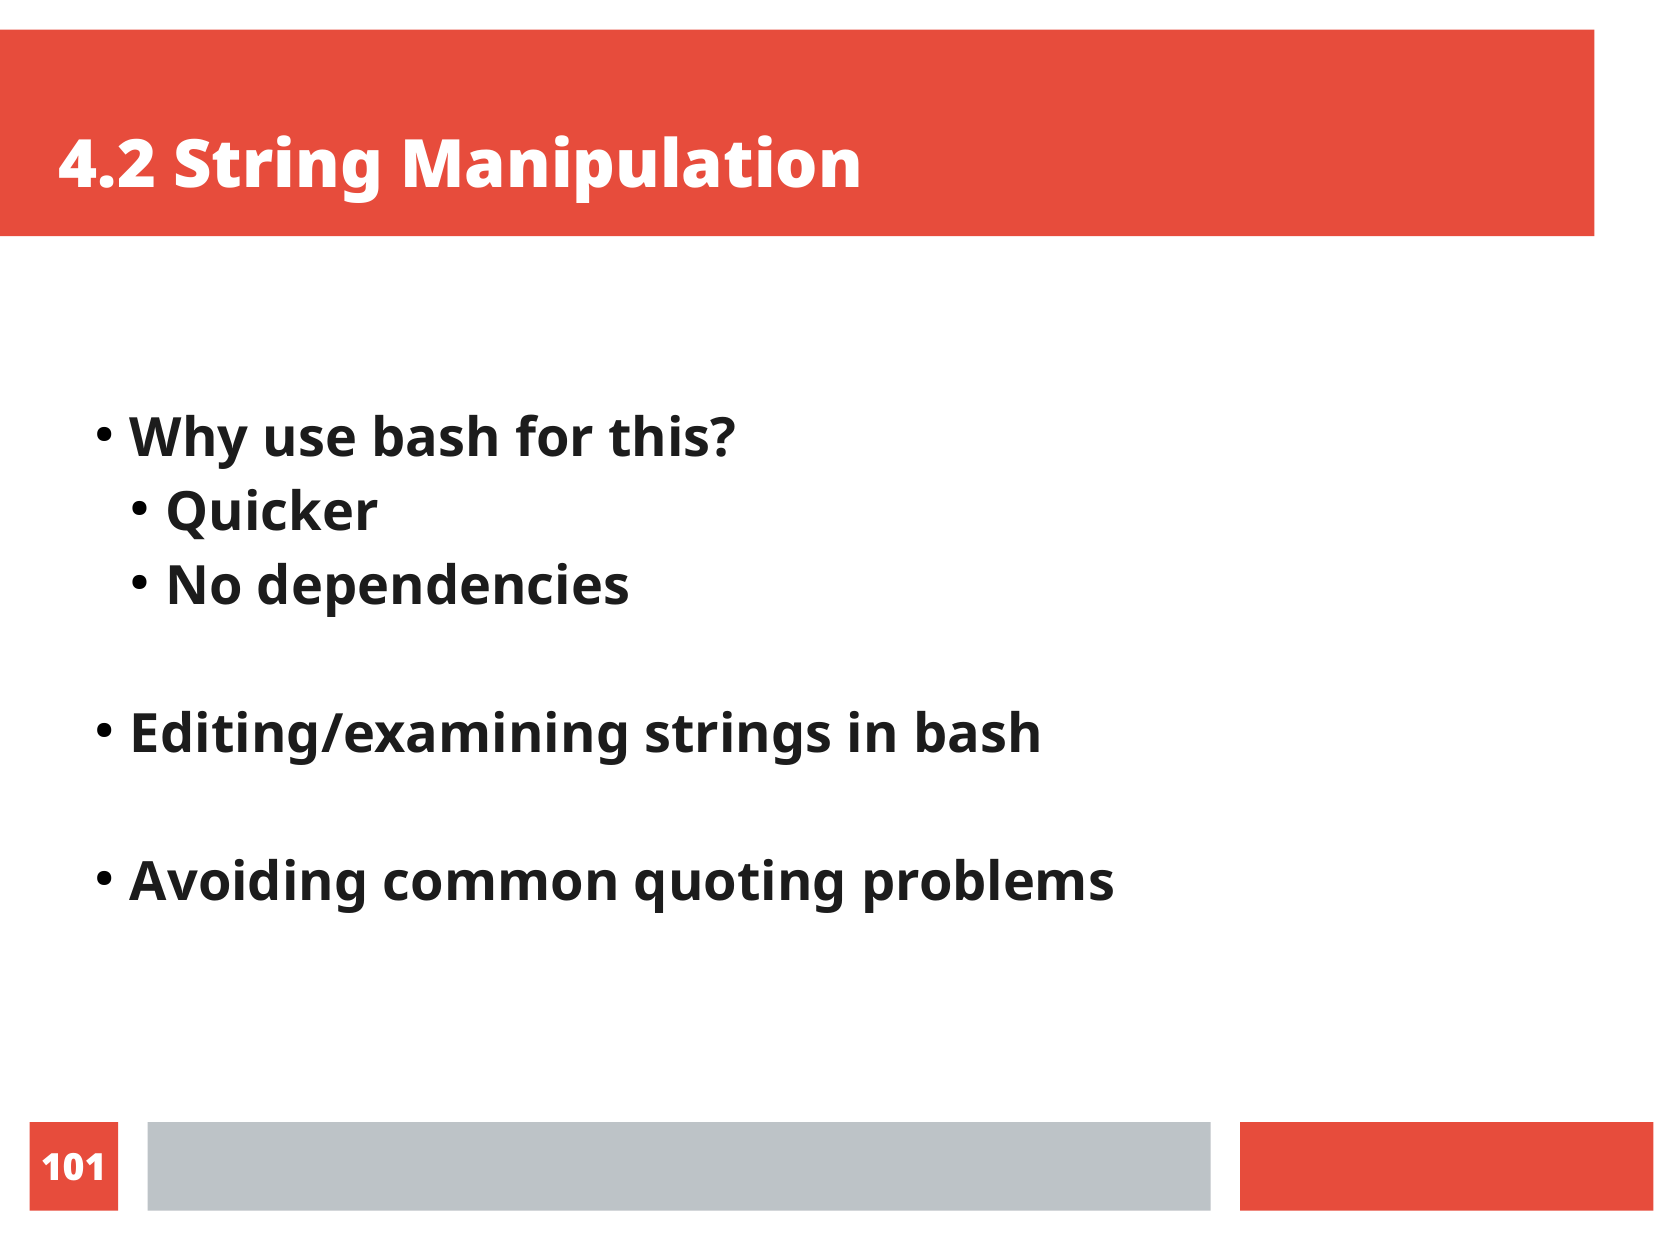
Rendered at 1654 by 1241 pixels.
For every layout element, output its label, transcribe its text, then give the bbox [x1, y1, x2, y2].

subtitle Why use bash for this? Quicker No dependencies Editing/examining strings in bash Avoiding common quoting problems [59, 324, 1565, 1093]
title 4.2 String Manipulation [59, 59, 1595, 207]
